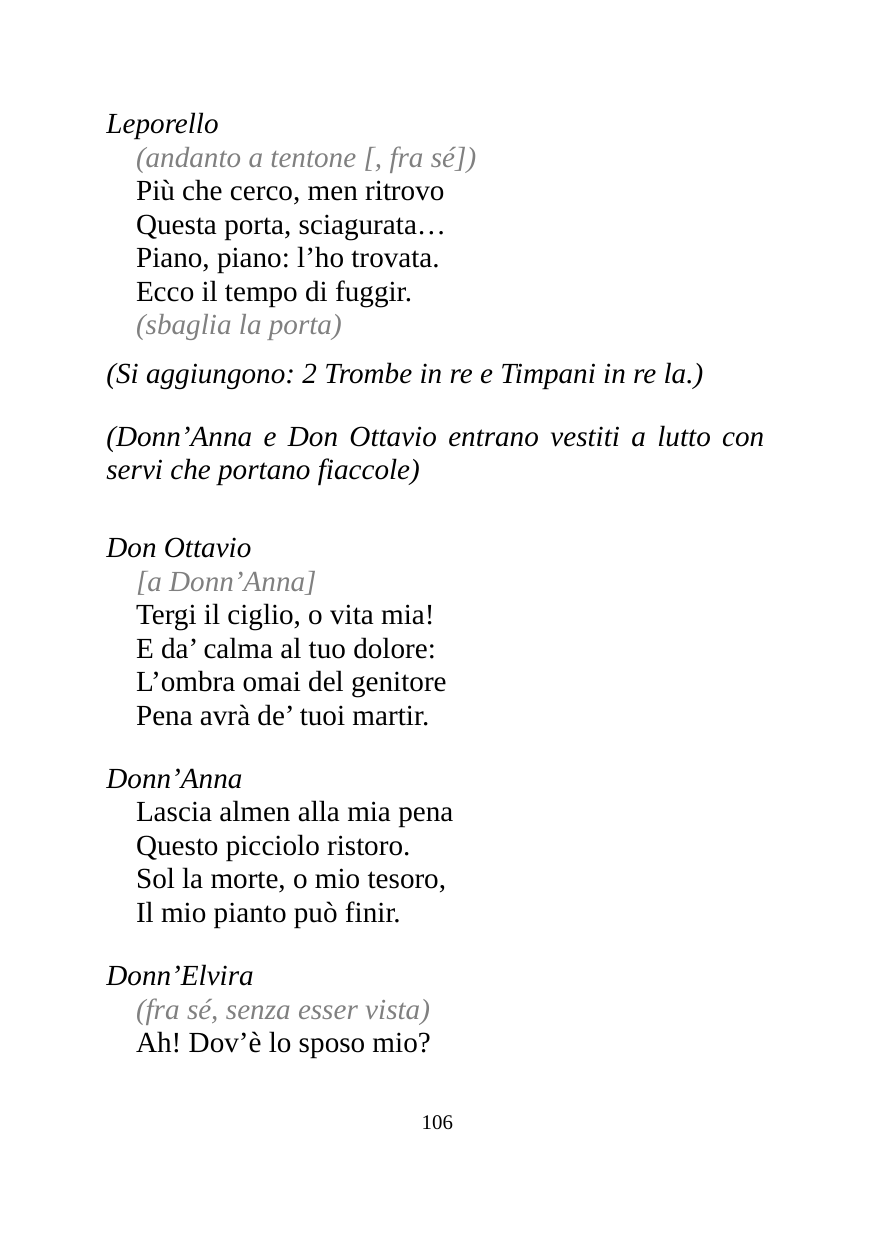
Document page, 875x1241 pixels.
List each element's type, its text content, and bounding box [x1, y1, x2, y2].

text Ah! Dov’è lo sposo mio? [136, 1025, 768, 1059]
text Tergi il ciglio, o vita mia! [136, 597, 768, 631]
text Donn’Anna [106, 761, 768, 794]
text (Si aggiungono: 2 Trombe in re e Timpani in re la.) [106, 356, 768, 389]
text (sbaglia la porta) [136, 307, 768, 341]
text (Donn’Anna e Don Ottavio entrano vestiti a lutto con servi che portano fiaccole) [106, 419, 768, 486]
text Leporello [106, 106, 768, 140]
text [a Donn’Anna] [136, 564, 768, 597]
text (fra sé, senza esser vista) [136, 992, 768, 1025]
text Ecco il tempo di fuggir. [136, 274, 768, 307]
text (andanto a tentone [, fra sé]) [136, 140, 768, 173]
text Questo picciolo ristoro. [136, 828, 768, 862]
text Sol la morte, o mio tesoro, [136, 862, 768, 895]
text Questa porta, sciagurata… [136, 207, 768, 240]
text L’ombra omai del genitore [136, 664, 768, 698]
text Piano, piano: l’ho trovata. [136, 240, 768, 274]
text E da’ calma al tuo dolore: [136, 631, 768, 664]
text Più che cerco, men ritrovo [136, 173, 768, 207]
text Don Ottavio [106, 530, 768, 564]
text Donn’Elvira [106, 958, 768, 992]
text Il mio pianto può finir. [136, 895, 768, 929]
text Lascia almen alla mia pena [136, 794, 768, 828]
text Pena avrà de’ tuoi martir. [136, 698, 768, 732]
